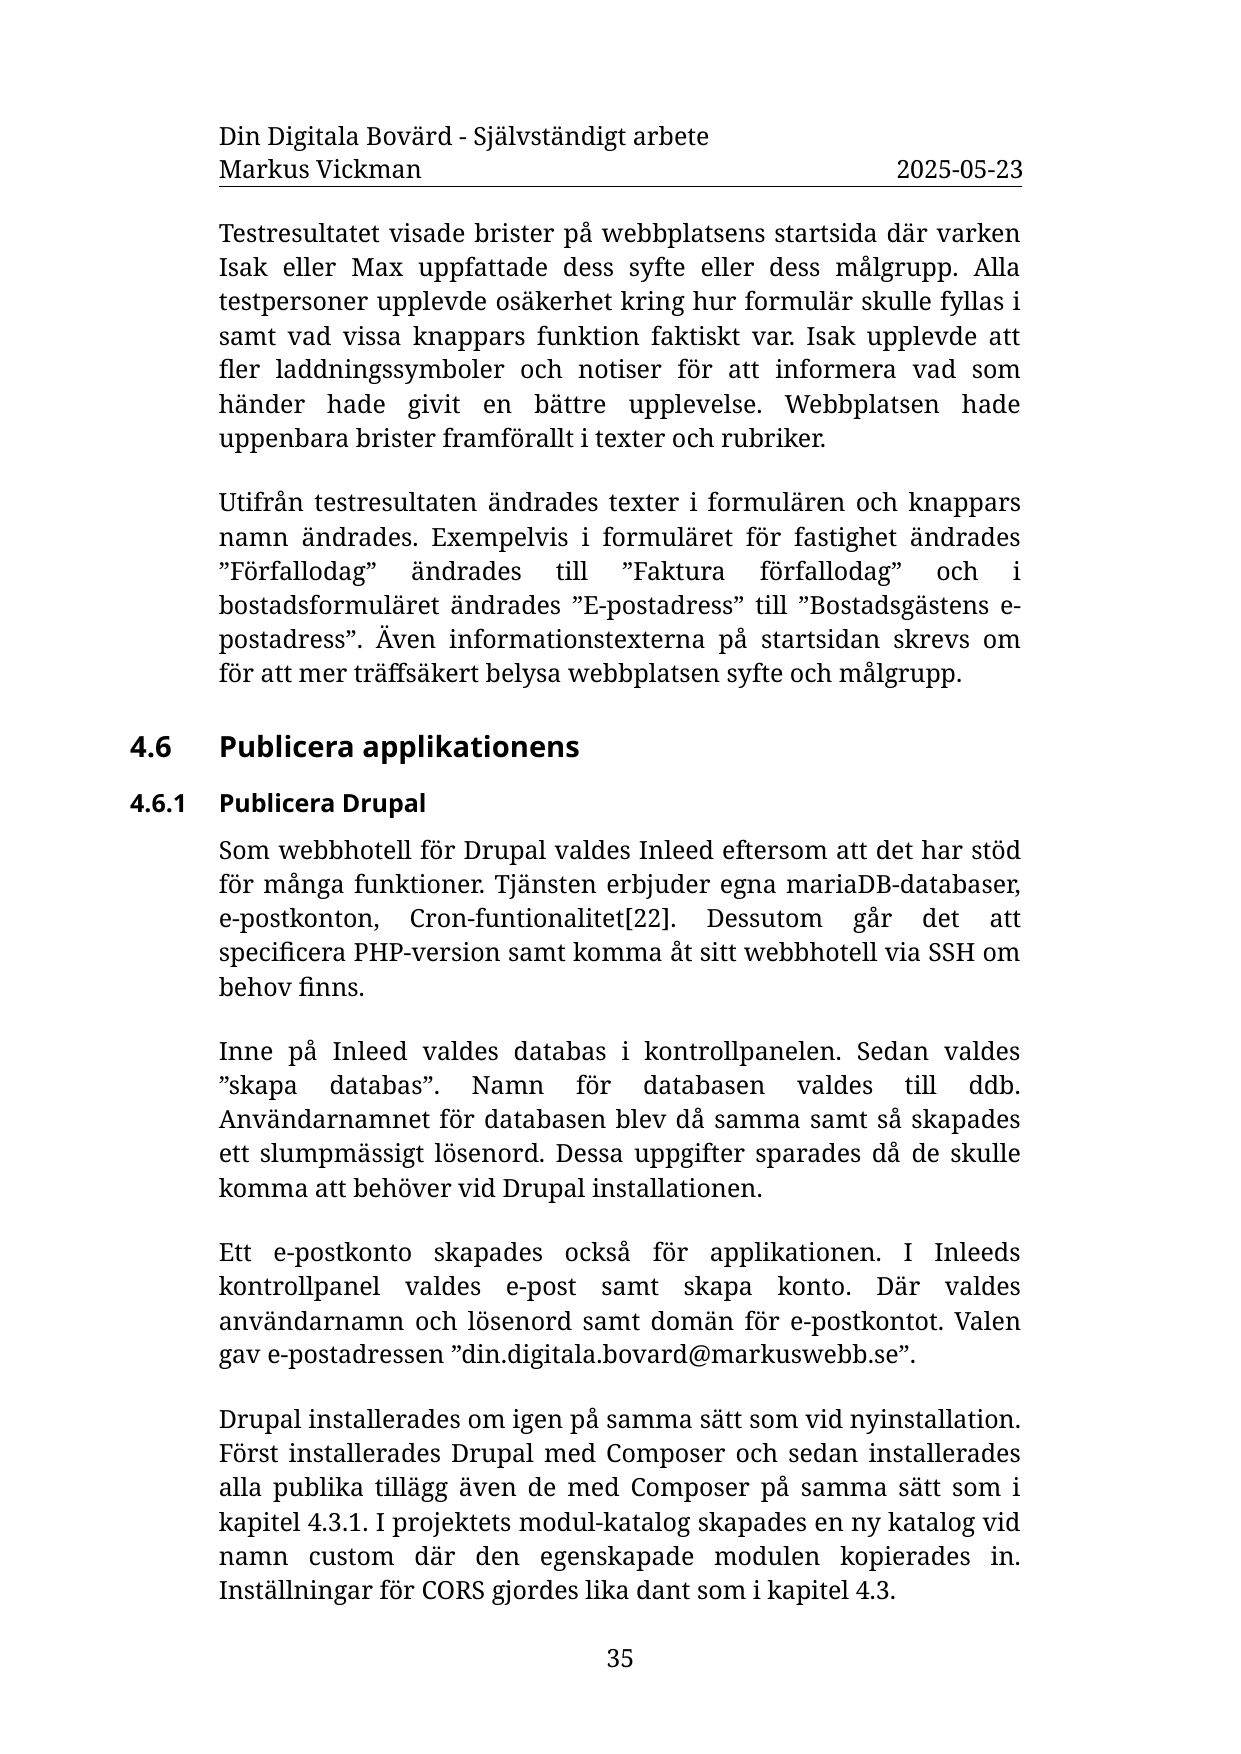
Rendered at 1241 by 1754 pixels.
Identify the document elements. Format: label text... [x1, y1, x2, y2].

subtitle Publicera Drupal [130, 786, 1022, 820]
text Testresultatet visade brister på webbplatsens startsida där varken Isak eller Max uppfattade dess syfte eller dess målgrupp. Alla testpersoner upplevde osäkerhet kring hur formulär skulle fyllas i samt vad vissa knappars funktion faktiskt var. Isak upplevde att fler laddningssymboler och notiser för att informera vad som händer hade givit en bättre upplevelse. Webbplatsen hade uppenbara brister framförallt i texter och rubriker. [218, 216, 1022, 454]
text Som webbhotell för Drupal valdes Inleed eftersom att det har stöd för många funktioner. Tjänsten erbjuder egna mariaDB-databaser, e-postkonton, Cron-funtionalitet[22]. Dessutom går det att specificera PHP-version samt komma åt sitt webbhotell via SSH om behov finns. [218, 833, 1022, 1003]
subtitle Publicera applikationens [130, 727, 1022, 766]
text Utifrån testresultaten ändrades texter i formulären och knappars namn ändrades. Exempelvis i formuläret för fastighet ändrades ”Förfallodag” ändrades till ”Faktura förfallodag” och i bostadsformuläret ändrades ”E-postadress” till ”Bostadsgästens e-postadress”. Även informationstexterna på startsidan skrevs om för att mer träffsäkert belysa webbplatsen syfte och målgrupp. [218, 485, 1022, 689]
text Ett e-postkonto skapades också för applikationen. I Inleeds kontrollpanel valdes e-post samt skapa konto. Där valdes användarnamn och lösenord samt domän för e-postkontot. Valen gav e-postadressen ”din.digitala.bovard@markuswebb.se”. [218, 1235, 1022, 1371]
text Inne på Inleed valdes databas i kontrollpanelen. Sedan valdes ”skapa databas”. Namn för databasen valdes till ddb. Användarnamnet för databasen blev då samma samt så skapades ett slumpmässigt lösenord. Dessa uppgifter sparades då de skulle komma att behöver vid Drupal installationen. [218, 1034, 1022, 1204]
text Drupal installerades om igen på samma sätt som vid nyinstallation. Först installerades Drupal med Composer och sedan installerades alla publika tillägg även de med Composer på samma sätt som i kapitel 4.3.1. I projektets modul-katalog skapades en ny katalog vid namn custom där den egenskapade modulen kopierades in. Inställningar för CORS gjordes lika dant som i kapitel 4.3. [218, 1402, 1022, 1606]
